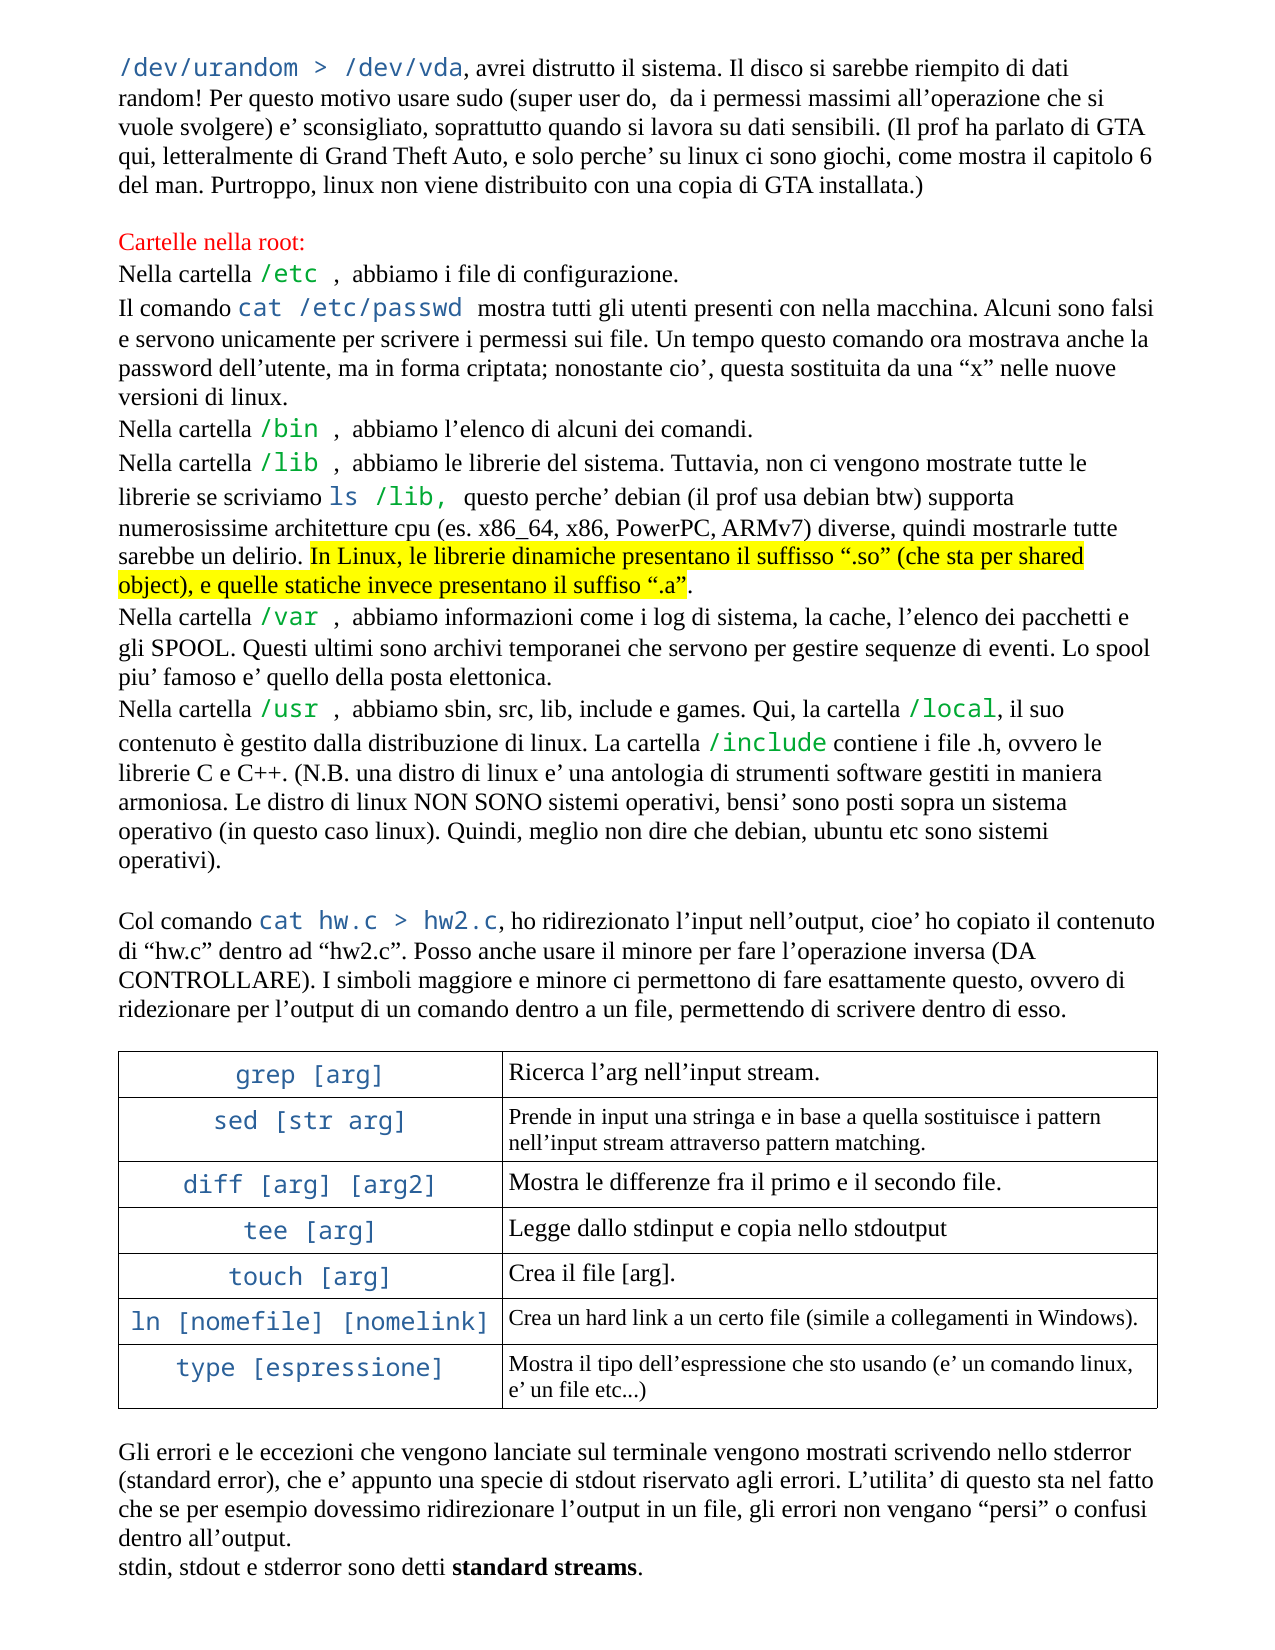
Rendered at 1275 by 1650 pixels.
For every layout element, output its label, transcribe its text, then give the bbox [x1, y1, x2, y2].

table_cell tee [arg] [119, 1208, 502, 1252]
table_cell Legge dallo stdinput e copia nello stdoutput [503, 1208, 1157, 1252]
text Cartelle nella root: [118, 227, 1157, 256]
text Nella cartella /etc , abbiamo i file di configurazione. [118, 256, 1157, 290]
table_cell Crea il file [arg]. [503, 1254, 1157, 1298]
table_cell ln [nomefile] [nomelink] [119, 1299, 502, 1344]
table_cell diff [arg] [arg2] [119, 1162, 502, 1207]
text Gli errori e le eccezioni che vengono lanciate sul terminale vengono mostrati scrivendo nello stderror (standard error), che e’ appunto una specie di stdout riservato agli errori. L’utilita’ di questo sta nel fatto che se per esempio dovessimo ridirezionare l’output in un file, gli errori non vengano “persi” o confusi dentro all’output. [118, 1437, 1157, 1552]
table_cell Mostra il tipo dell’espressione che sto usando (e’ un comando linux, e’ un file etc...) [503, 1345, 1157, 1408]
table_cell Prende in input una stringa e in base a quella sostituisce i pattern nell’input stream attraverso pattern matching. [503, 1098, 1157, 1161]
table_cell sed [str arg] [119, 1098, 502, 1161]
table_header Ricerca l’arg nell’input stream. [503, 1052, 1157, 1097]
text Nella cartella /usr , abbiamo sbin, src, lib, include e games. Qui, la cartella /local, il suo contenuto è gestito dalla distribuzione di linux. La cartella /include contiene i file .h, ovvero le librerie C e C++. (N.B. una distro di linux e’ una antologia di strumenti software gestiti in maniera armoniosa. Le distro di linux NON SONO sistemi operativi, bensi’ sono posti sopra un sistema operativo (in questo caso linux). Quindi, meglio non dire che debian, ubuntu etc sono sistemi operativi). [118, 690, 1157, 873]
table_cell type [espressione] [119, 1345, 502, 1408]
text Col comando cat hw.c > hw2.c, ho ridirezionato l’input nell’output, cioe’ ho copiato il contenuto di “hw.c” dentro ad “hw2.c”. Posso anche usare il minore per fare l’operazione inversa (DA CONTROLLARE). I simboli maggiore e minore ci permettono di fare esattamente questo, ovvero di ridezionare per l’output di un comando dentro a un file, permettendo di scrivere dentro di esso. [118, 902, 1157, 1023]
text Nella cartella /bin , abbiamo l’elenco di alcuni dei comandi. [118, 410, 1157, 444]
text stdin, stdout e stderror sono detti standard streams. [118, 1552, 1157, 1581]
text Il comando cat /etc/passwd mostra tutti gli utenti presenti con nella macchina. Alcuni sono falsi e servono unicamente per scrivere i permessi sui file. Un tempo questo comando ora mostrava anche la password dell’utente, ma in forma criptata; nonostante cio’, questa sostituita da una “x” nelle nuove versioni di linux. [118, 290, 1157, 410]
table_cell Mostra le differenze fra il primo e il secondo file. [503, 1162, 1157, 1207]
text Nella cartella /var , abbiamo informazioni come i log di sistema, la cache, l’elenco dei pacchetti e gli SPOOL. Questi ultimi sono archivi temporanei che servono per gestire sequenze di eventi. Lo spool piu’ famoso e’ quello della posta elettonica. [118, 599, 1157, 690]
table_cell touch [arg] [119, 1254, 502, 1298]
table_cell Crea un hard link a un certo file (simile a collegamenti in Windows). [503, 1299, 1157, 1344]
text /dev/urandom > /dev/vda, avrei distrutto il sistema. Il disco si sarebbe riempito di dati random! Per questo motivo usare sudo (super user do, da i permessi massimi all’operazione che si vuole svolgere) e’ sconsigliato, soprattutto quando si lavora su dati sensibili. (Il prof ha parlato di GTA qui, letteralmente di Grand Theft Auto, e solo perche’ su linux ci sono giochi, come mostra il capitolo 6 del man. Purtroppo, linux non viene distribuito con una copia di GTA installata.) [118, 49, 1157, 198]
table_header grep [arg] [119, 1052, 502, 1097]
text Nella cartella /lib , abbiamo le librerie del sistema. Tuttavia, non ci vengono mostrate tutte le librerie se scriviamo ls /lib, questo perche’ debian (il prof usa debian btw) supporta numerosissime architetture cpu (es. x86_64, x86, PowerPC, ARMv7) diverse, quindi mostrarle tutte sarebbe un delirio. In Linux, le librerie dinamiche presentano il suffisso “.so” (che sta per shared object), e quelle statiche invece presentano il suffiso “.a”. [118, 444, 1157, 599]
